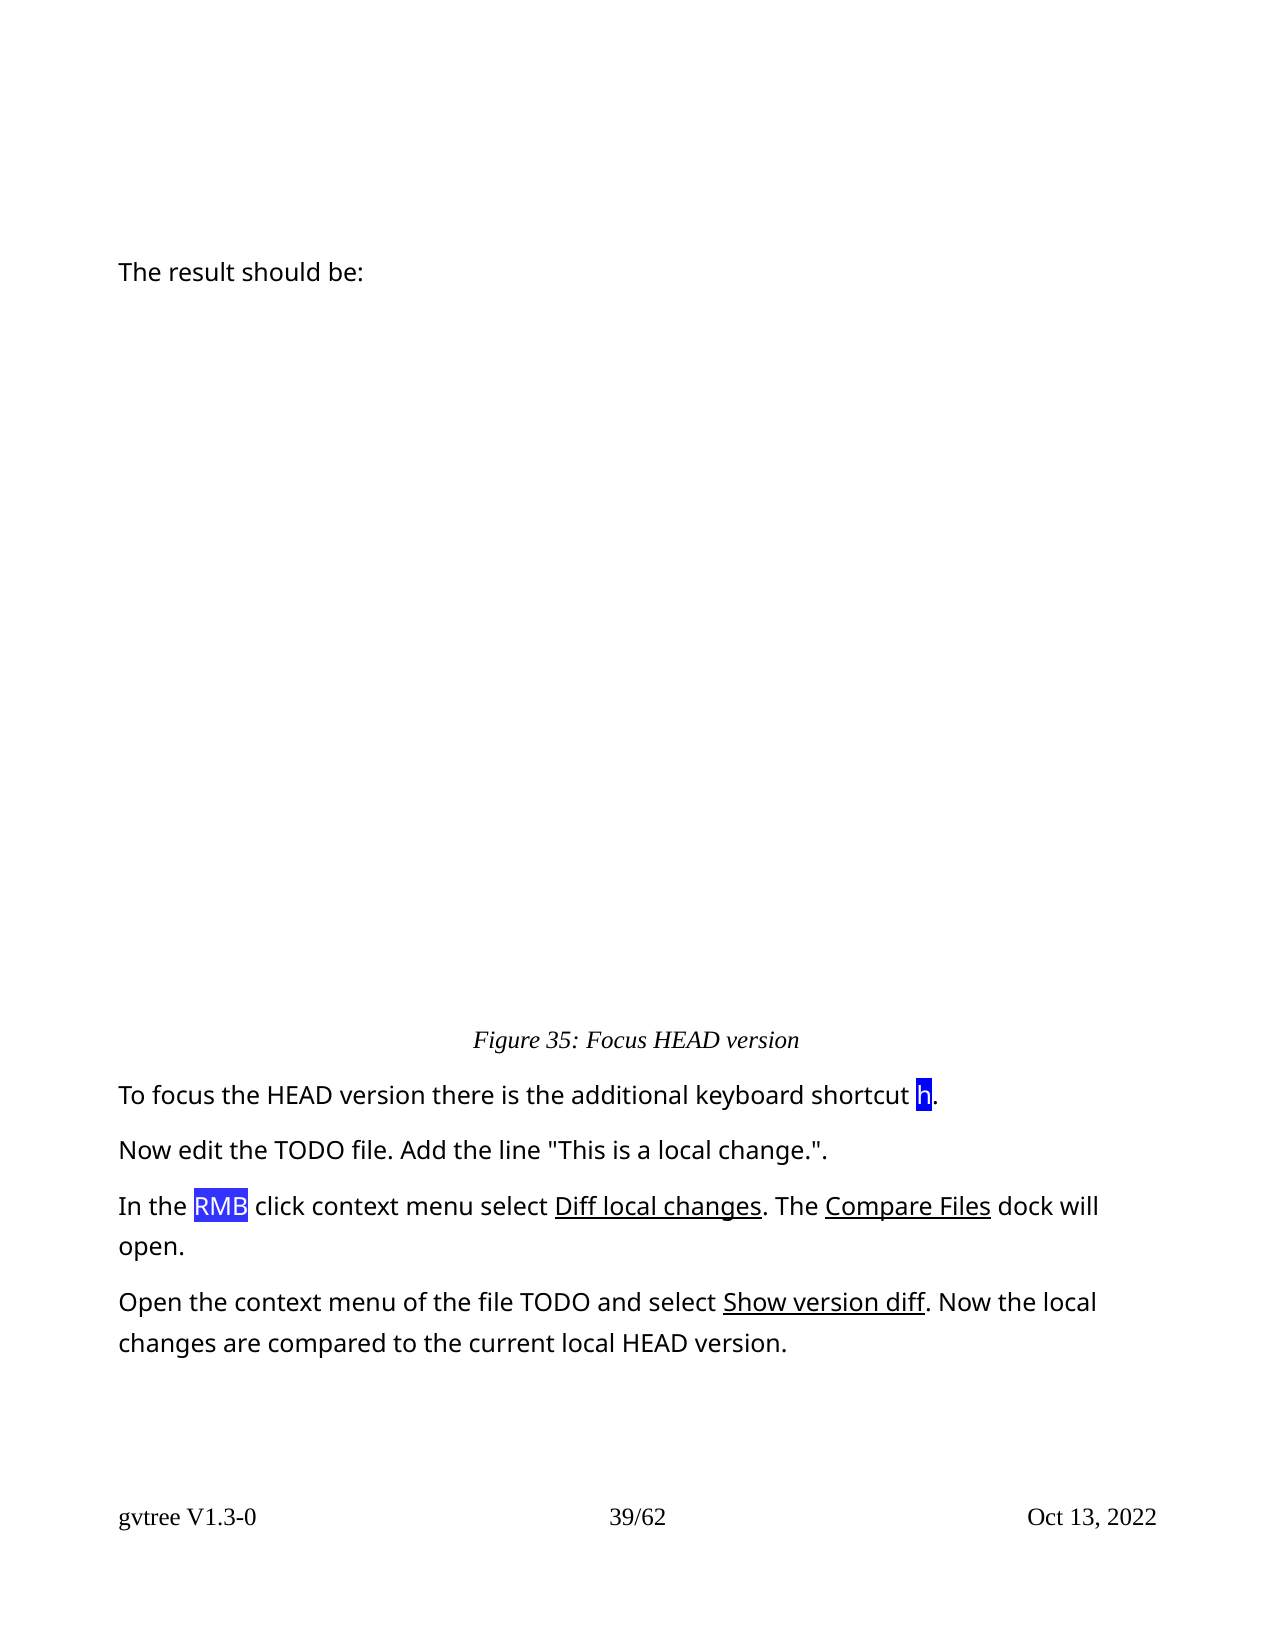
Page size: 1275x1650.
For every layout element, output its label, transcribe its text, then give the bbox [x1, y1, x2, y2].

text In the RMB click context menu select Diff local changes. The Compare Files dock will open. [118, 1188, 1157, 1263]
text To focus the HEAD version there is the additional keyboard shortcut h. [118, 1054, 1157, 1111]
text Now edit the TODO file. Add the line "This is a local change.". [118, 1133, 1157, 1167]
text Figure 35: Focus HEAD version [118, 335, 1157, 1054]
text The result should be: [118, 254, 1157, 288]
text [118, 322, 1157, 335]
text Open the context menu of the file TODO and select Show version diff. Now the local changes are compared to the current local HEAD version. [118, 1284, 1157, 1359]
